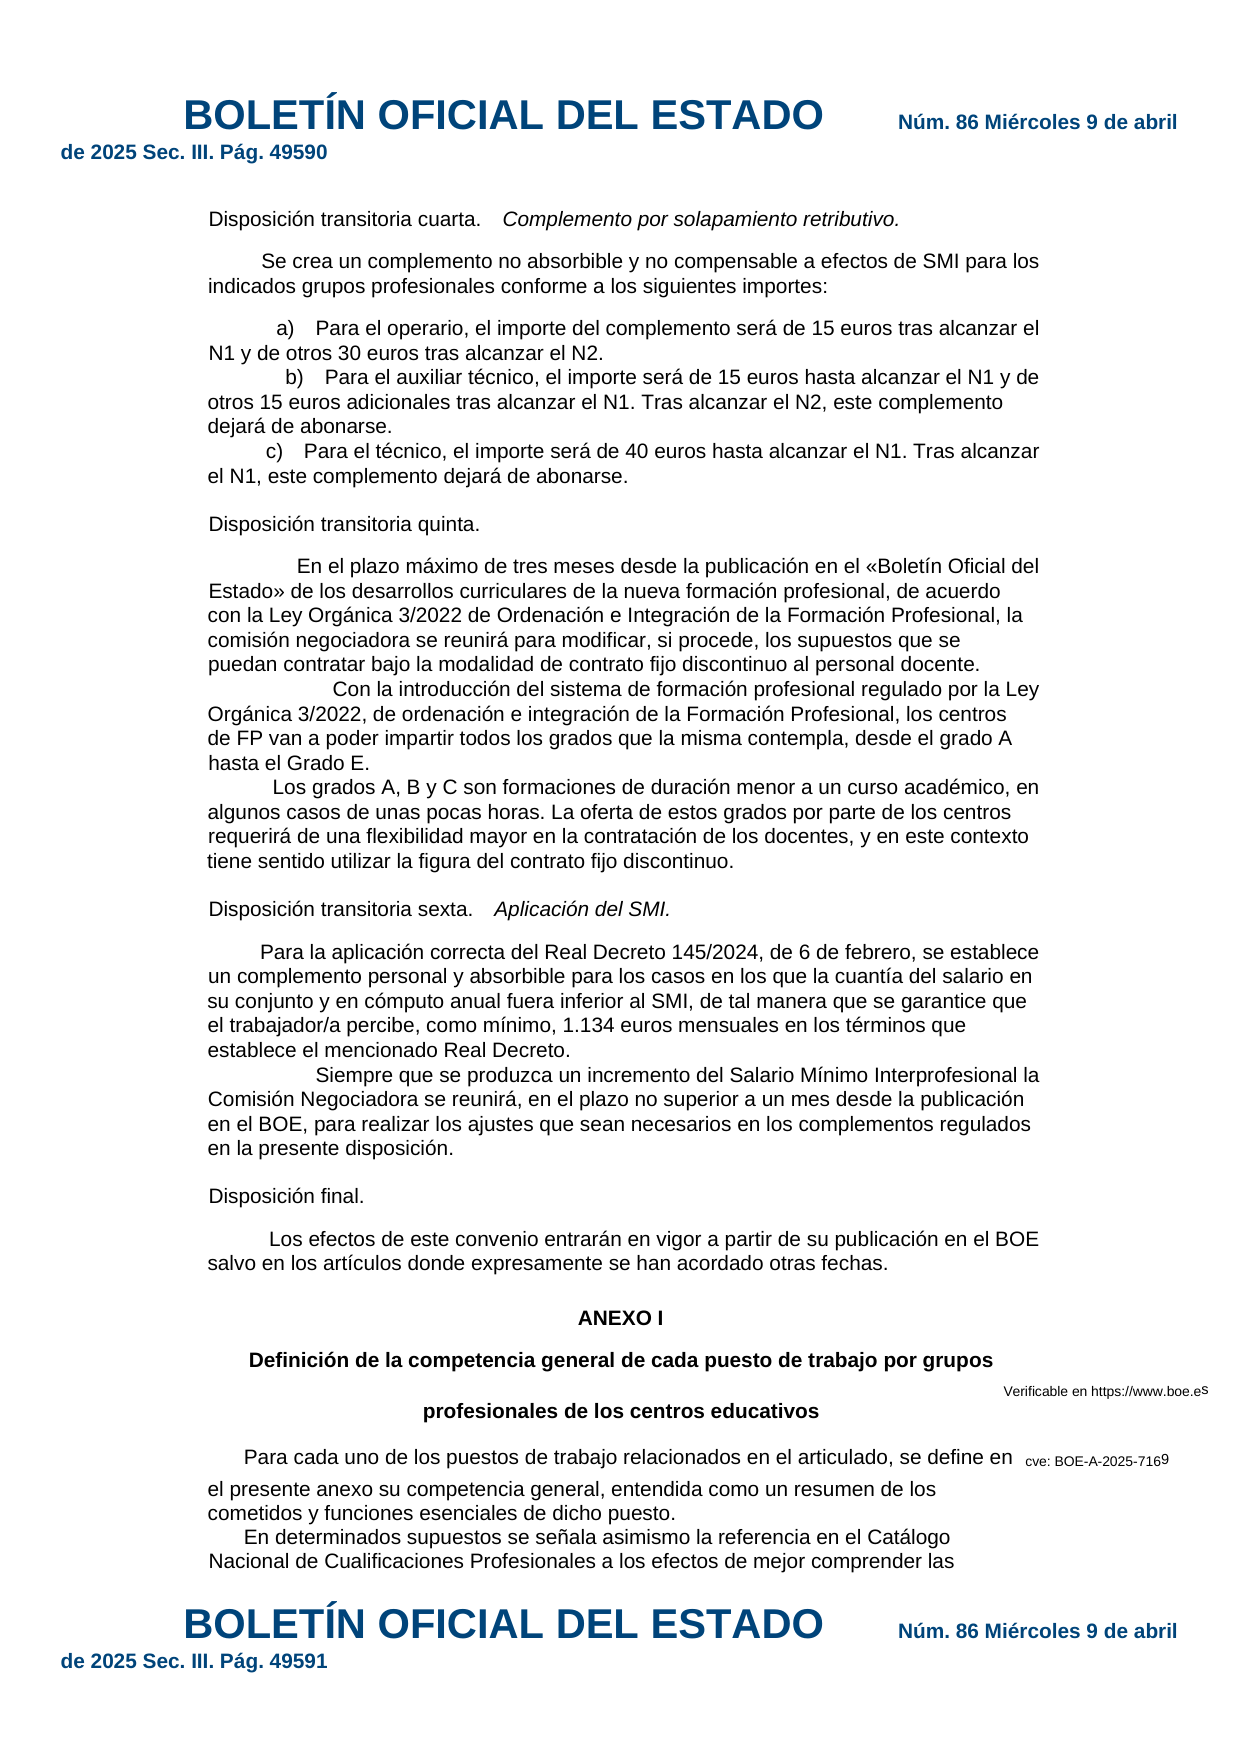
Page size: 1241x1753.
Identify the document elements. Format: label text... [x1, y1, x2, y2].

text otros 15 euros adicionales tras alcanzar el N1. Tras alcanzar el N2, este complemento [207, 390, 1212, 414]
text b) Para el auxiliar técnico, el importe será de 15 euros hasta alcanzar el N1 y de [59, 365, 1040, 389]
text en el BOE, para realizar los ajustes que sean necesarios en los complementos regulados [207, 1112, 1212, 1136]
text establece el mencionado Real Decreto. [207, 1038, 1212, 1062]
text un complemento personal y absorbible para los casos en los que la cuantía del salario en [208, 964, 1212, 988]
text BOLETÍN OFICIAL DEL ESTADO Núm. 86 Miércoles 9 de abril de 2025 Sec. III. Pág. 49590 [59, 87, 1182, 164]
text Verificable en https://www.boe.es [59, 1372, 1208, 1399]
text en la presente disposición. [207, 1136, 1212, 1160]
text ANEXO I [578, 1305, 1212, 1329]
text tiene sentido utilizar la figura del contrato fijo discontinuo. [207, 849, 1212, 873]
text el presente anexo su competencia general, entendida como un resumen de los cometidos y funciones esenciales de dicho puesto. [207, 1477, 1040, 1525]
text Disposición transitoria quinta. [208, 512, 1212, 536]
text salvo en los artículos donde expresamente se han acordado otras fechas. [207, 1251, 1212, 1275]
text BOLETÍN OFICIAL DEL ESTADO Núm. 86 Miércoles 9 de abril de 2025 Sec. III. Pág. 49591 [59, 1596, 1182, 1673]
text comisión negociadora se reunirá para modificar, si procede, los supuestos que se [207, 628, 1212, 652]
text profesionales de los centros educativos [423, 1399, 1212, 1423]
picture [835, 1572, 898, 1639]
text Disposición final. [208, 1184, 1212, 1208]
text Para la aplicación correcta del Real Decreto 145/2024, de 6 de febrero, se establece [59, 939, 1040, 963]
text de FP van a poder impartir todos los grados que la misma contempla, desde el grado A [207, 726, 1212, 750]
text En determinados supuestos se señala asimismo la referencia en el Catálogo Nacional de Cualificaciones Profesionales a los efectos de mejor comprender las [208, 1525, 1040, 1573]
text Disposición transitoria sexta. Aplicación del SMI. [208, 897, 1212, 921]
text Para cada uno de los puestos de trabajo relacionados en el articulado, se define en cve: BOE-A-2025-7169 [244, 1442, 1196, 1469]
text Orgánica 3/2022, de ordenación e integración de la Formación Profesional, los centros [207, 701, 1212, 725]
text Comisión Negociadora se reunirá, en el plazo no superior a un mes desde la publicación [208, 1087, 1212, 1111]
text con la Ley Orgánica 3/2022 de Ordenación e Integración de la Formación Profesional, la [207, 603, 1212, 627]
picture [58, 1586, 183, 1639]
text el trabajador/a percibe, como mínimo, 1.134 euros mensuales en los términos que [207, 1013, 1212, 1037]
text puedan contratar bajo la modalidad de contrato fijo discontinuo al personal docente. [208, 652, 1212, 676]
text Estado» de los desarrollos curriculares de la nueva formación profesional, de acuerdo [208, 578, 1212, 602]
text Siempre que se produzca un incremento del Salario Mínimo Interprofesional la [59, 1062, 1040, 1086]
text hasta el Grado E. [208, 751, 1212, 774]
text a) Para el operario, el importe del complemento será de 15 euros tras alcanzar el [59, 316, 1040, 340]
text Los efectos de este convenio entrarán en vigor a partir de su publicación en el BOE [59, 1227, 1040, 1251]
text el N1, este complemento dejará de abonarse. [207, 463, 1212, 487]
text Se crea un complemento no absorbible y no compensable a efectos de SMI para los [59, 249, 1040, 273]
text Con la introducción del sistema de formación profesional regulado por la Ley [59, 677, 1040, 701]
text N1 y de otros 30 euros tras alcanzar el N2. [208, 341, 1212, 364]
text Los grados A, B y C son formaciones de duración menor a un curso académico, en [59, 775, 1040, 799]
picture [58, 77, 183, 130]
text requerirá de una flexibilidad mayor en la contratación de los docentes, y en este contexto [208, 824, 1212, 848]
text dejará de abonarse. [207, 414, 1212, 438]
picture [835, 63, 898, 130]
text indicados grupos profesionales conforme a los siguientes importes: [208, 274, 1212, 298]
text algunos casos de unas pocas horas. La oferta de estos grados por parte de los centros [207, 800, 1212, 824]
text su conjunto y en cómputo anual fuera inferior al SMI, de tal manera que se garantice que [207, 989, 1212, 1013]
text Definición de la competencia general de cada puesto de trabajo por grupos [248, 1348, 1212, 1372]
text En el plazo máximo de tres meses desde la publicación en el «Boletín Oficial del [59, 554, 1040, 578]
text c) Para el técnico, el importe será de 40 euros hasta alcanzar el N1. Tras alcanzar [59, 439, 1040, 463]
text Disposición transitoria cuarta. Complemento por solapamiento retributivo. [208, 207, 1212, 231]
